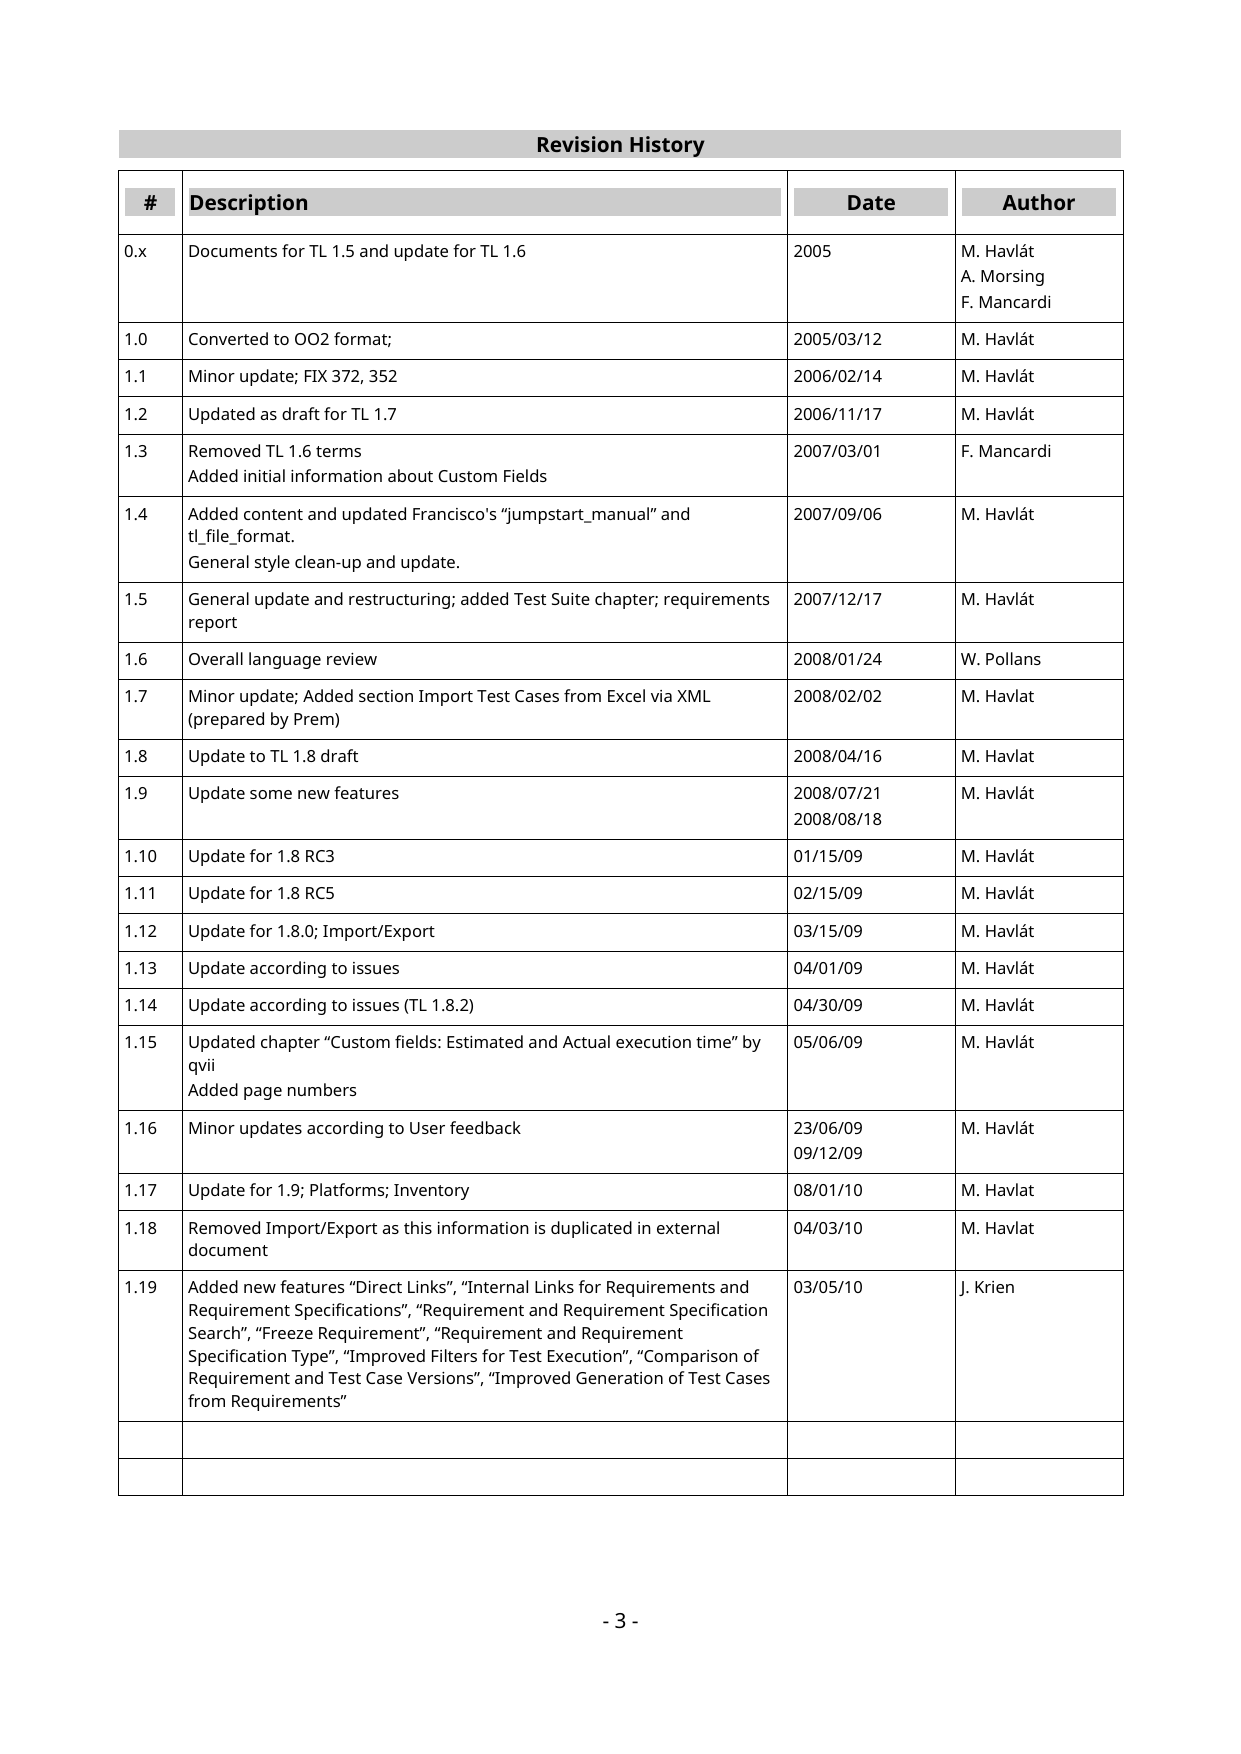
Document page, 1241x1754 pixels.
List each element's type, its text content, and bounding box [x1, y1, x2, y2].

table_cell 01/15/09 [788, 840, 955, 876]
table_cell 2008/04/16 [788, 740, 955, 776]
table_cell [183, 1422, 787, 1458]
table_header Description [183, 171, 787, 234]
table_cell M. Havlát [956, 989, 1123, 1025]
table_cell 2007/09/06 [788, 497, 955, 582]
table_cell 1.13 [119, 952, 182, 988]
table_cell M. Havlát [956, 1111, 1123, 1173]
table_cell W. Pollans [956, 643, 1123, 679]
table_cell Update according to issues [183, 952, 787, 988]
table_cell 02/15/09 [788, 877, 955, 913]
table_cell 1.18 [119, 1211, 182, 1270]
subtitle Revision History [119, 130, 1121, 158]
table_cell 1.6 [119, 643, 182, 679]
table_cell M. Havlat [956, 1211, 1123, 1270]
table_cell 1.4 [119, 497, 182, 582]
table_cell 2005 [788, 235, 955, 322]
table_cell M. Havlát [956, 777, 1123, 839]
table_cell [956, 1459, 1123, 1495]
table_cell 1.14 [119, 989, 182, 1025]
table_cell 1.12 [119, 914, 182, 951]
table_cell M. Havlat [956, 680, 1123, 739]
table_cell 0.x [119, 235, 182, 322]
table_cell Update for 1.8 RC5 [183, 877, 787, 913]
table_cell 1.1 [119, 360, 182, 396]
table_cell M. Havlat [956, 740, 1123, 776]
table_cell F. Mancardi [956, 435, 1123, 496]
table_cell 1.16 [119, 1111, 182, 1173]
table_cell Added content and updated Francisco's “jumpstart_manual” and tl_file_format. General style clean-up and update. [183, 497, 787, 582]
table_cell Update to TL 1.8 draft [183, 740, 787, 776]
table_cell 2008/01/24 [788, 643, 955, 679]
table_cell Updated as draft for TL 1.7 [183, 397, 787, 434]
table_cell 1.0 [119, 323, 182, 359]
table_cell Update some new features [183, 777, 787, 839]
table_header Author [956, 171, 1123, 234]
table_cell 1.10 [119, 840, 182, 876]
table_cell 04/01/09 [788, 952, 955, 988]
table_cell 23/06/09 09/12/09 [788, 1111, 955, 1173]
table_cell Documents for TL 1.5 and update for TL 1.6 [183, 235, 787, 322]
table_cell 1.7 [119, 680, 182, 739]
table_cell Update for 1.8.0; Import/Export [183, 914, 787, 951]
table_cell 2006/02/14 [788, 360, 955, 396]
table_cell Update according to issues (TL 1.8.2) [183, 989, 787, 1025]
table_cell 1.15 [119, 1026, 182, 1110]
table_cell [788, 1459, 955, 1495]
table_cell 2005/03/12 [788, 323, 955, 359]
table_cell Added new features “Direct Links”, “Internal Links for Requirements and Requirement Specifications”, “Requirement and Requirement Specification Search”, “Freeze Requirement”, “Requirement and Requirement Specification Type”, “Improved Filters for Test Execution”, “Comparison of Requirement and Test Case Versions”, “Improved Generation of Test Cases from Requirements” [183, 1271, 787, 1421]
table_cell Minor update; FIX 372, 352 [183, 360, 787, 396]
table_cell Update for 1.9; Platforms; Inventory [183, 1174, 787, 1210]
table_cell M. Havlát [956, 877, 1123, 913]
table_cell [183, 1459, 787, 1495]
table_cell M. Havlát [956, 397, 1123, 434]
table_cell Minor updates according to User feedback [183, 1111, 787, 1173]
table_cell Removed TL 1.6 terms Added initial information about Custom Fields [183, 435, 787, 496]
table_cell 2006/11/17 [788, 397, 955, 434]
table_cell M. Havlát [956, 360, 1123, 396]
table_cell 08/01/10 [788, 1174, 955, 1210]
table_cell 04/30/09 [788, 989, 955, 1025]
table_cell 1.19 [119, 1271, 182, 1421]
table_cell 03/15/09 [788, 914, 955, 951]
table_cell 1.5 [119, 583, 182, 642]
table_cell [956, 1422, 1123, 1458]
table_header Date [788, 171, 955, 234]
table_cell [119, 1459, 182, 1495]
table_cell 2008/02/02 [788, 680, 955, 739]
table_cell Update for 1.8 RC3 [183, 840, 787, 876]
table_cell 2007/03/01 [788, 435, 955, 496]
table_cell [119, 1422, 182, 1458]
table_cell 2008/07/21 2008/08/18 [788, 777, 955, 839]
table_cell M. Havlát [956, 914, 1123, 951]
table_cell Minor update; Added section Import Test Cases from Excel via XML (prepared by Prem) [183, 680, 787, 739]
table_cell 05/06/09 [788, 1026, 955, 1110]
table_cell 1.2 [119, 397, 182, 434]
table_cell 03/05/10 [788, 1271, 955, 1421]
table_cell 2007/12/17 [788, 583, 955, 642]
table_cell General update and restructuring; added Test Suite chapter; requirements report [183, 583, 787, 642]
table_cell M. Havlát [956, 1026, 1123, 1110]
table_cell Removed Import/Export as this information is duplicated in external document [183, 1211, 787, 1270]
table_cell M. Havlát [956, 840, 1123, 876]
table_cell Overall language review [183, 643, 787, 679]
table_cell M. Havlát [956, 497, 1123, 582]
table_header # [119, 171, 182, 234]
table_cell Converted to OO2 format; [183, 323, 787, 359]
table_cell M. Havlát A. Morsing F. Mancardi [956, 235, 1123, 322]
table_cell J. Krien [956, 1271, 1123, 1421]
table_cell 1.11 [119, 877, 182, 913]
table_cell M. Havlát [956, 323, 1123, 359]
table_cell 1.9 [119, 777, 182, 839]
table_cell 1.8 [119, 740, 182, 776]
table_cell M. Havlat [956, 1174, 1123, 1210]
table_cell [788, 1422, 955, 1458]
table_cell M. Havlát [956, 583, 1123, 642]
table_cell 04/03/10 [788, 1211, 955, 1270]
table_cell 1.17 [119, 1174, 182, 1210]
table_cell Updated chapter “Custom fields: Estimated and Actual execution time” by qvii Added page numbers [183, 1026, 787, 1110]
table_cell M. Havlát [956, 952, 1123, 988]
table_cell 1.3 [119, 435, 182, 496]
